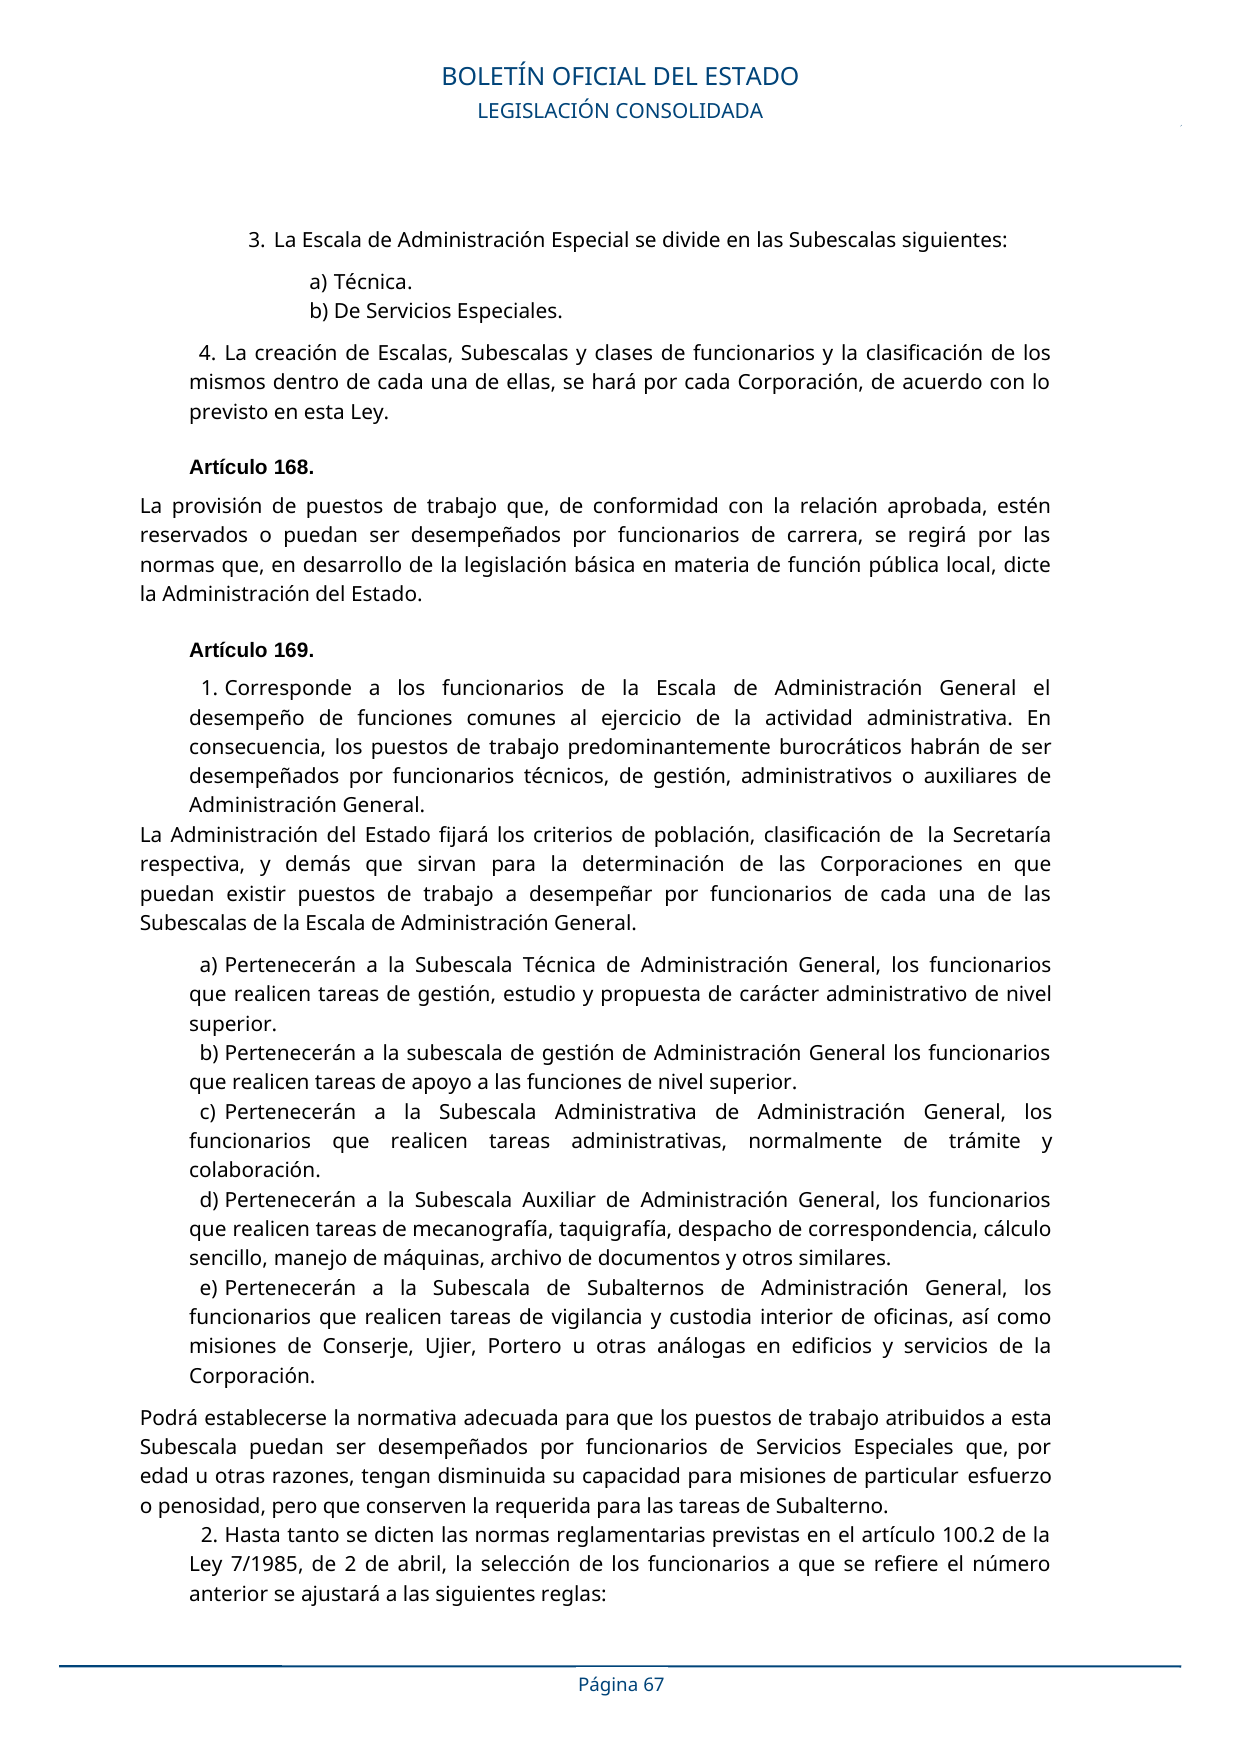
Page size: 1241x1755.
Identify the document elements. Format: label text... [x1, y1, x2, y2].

text Podrá establecerse la normativa adecuada para que los puestos de trabajo atribuidos a esta Subescala puedan ser desempeñados por funcionarios de Servicios Especiales que, por edad u otras razones, tengan disminuida su capacidad para misiones de particular esfuerzo o penosidad, pero que conserven la requerida para las tareas de Subalterno. [139, 1403, 1052, 1519]
list Corresponde a los funcionarios de la Escala de Administración General el desempeño de funciones comunes al ejercicio de la actividad administrativa. En consecuencia, los puestos de trabajo predominantemente burocráticos habrán de ser desempeñados por funcionarios técnicos, de gestión, administrativos o auxiliares de Administración General. [165, 673, 1052, 819]
list Pertenecerán a la Subescala de Subalternos de Administración General, los funcionarios que realicen tareas de vigilancia y custodia interior de oficinas, así como misiones de Conserje, Ujier, Portero u otras análogas en edificios y servicios de la Corporación. [164, 1273, 1052, 1389]
text La provisión de puestos de trabajo que, de conformidad con la relación aprobada, estén reservados o puedan ser desempeñados por funcionarios de carrera, se regirá por las normas que, en desarrollo de la legislación básica en materia de función pública local, dicte la Administración del Estado. [139, 491, 1052, 607]
list Hasta tanto se dicten las normas reglamentarias previstas en el artículo 100.2 de la Ley 7/1985, de 2 de abril, la selección de los funcionarios a que se refiere el número anterior se ajustará a las siguientes reglas: [165, 1520, 1052, 1607]
list La creación de Escalas, Subescalas y clases de funcionarios y la clasificación de los mismos dentro de cada una de ellas, se hará por cada Corporación, de acuerdo con lo previsto en esta Ley. [163, 338, 1052, 425]
list Pertenecerán a la Subescala Técnica de Administración General, los funcionarios que realicen tareas de gestión, estudio y propuesta de carácter administrativo de nivel superior. [164, 950, 1052, 1037]
text La Administración del Estado fijará los criterios de población, clasificación de la Secretaría respectiva, y demás que sirvan para la determinación de las Corporaciones en que puedan existir puestos de trabajo a desempeñar por funcionarios de cada una de las Subescalas de la Escala de Administración General. [139, 820, 1052, 937]
subtitle Artículo 168. [189, 455, 1184, 479]
list De Servicios Especiales. [274, 296, 1184, 325]
list Pertenecerán a la subescala de gestión de Administración General los funcionarios que realicen tareas de apoyo a las funciones de nivel superior. [164, 1038, 1052, 1096]
subtitle Artículo 169. [189, 637, 1184, 661]
list Pertenecerán a la Subescala Auxiliar de Administración General, los funcionarios que realicen tareas de mecanografía, taquigrafía, despacho de correspondencia, cálculo sencillo, manejo de máquinas, archivo de documentos y otros similares. [164, 1185, 1052, 1272]
list Técnica. [274, 267, 1184, 295]
list Pertenecerán a la Subescala Administrativa de Administración General, los funcionarios que realicen tareas administrativas, normalmente de trámite y colaboración. [164, 1097, 1052, 1184]
list La Escala de Administración Especial se divide en las Subescalas siguientes: [248, 225, 1184, 253]
